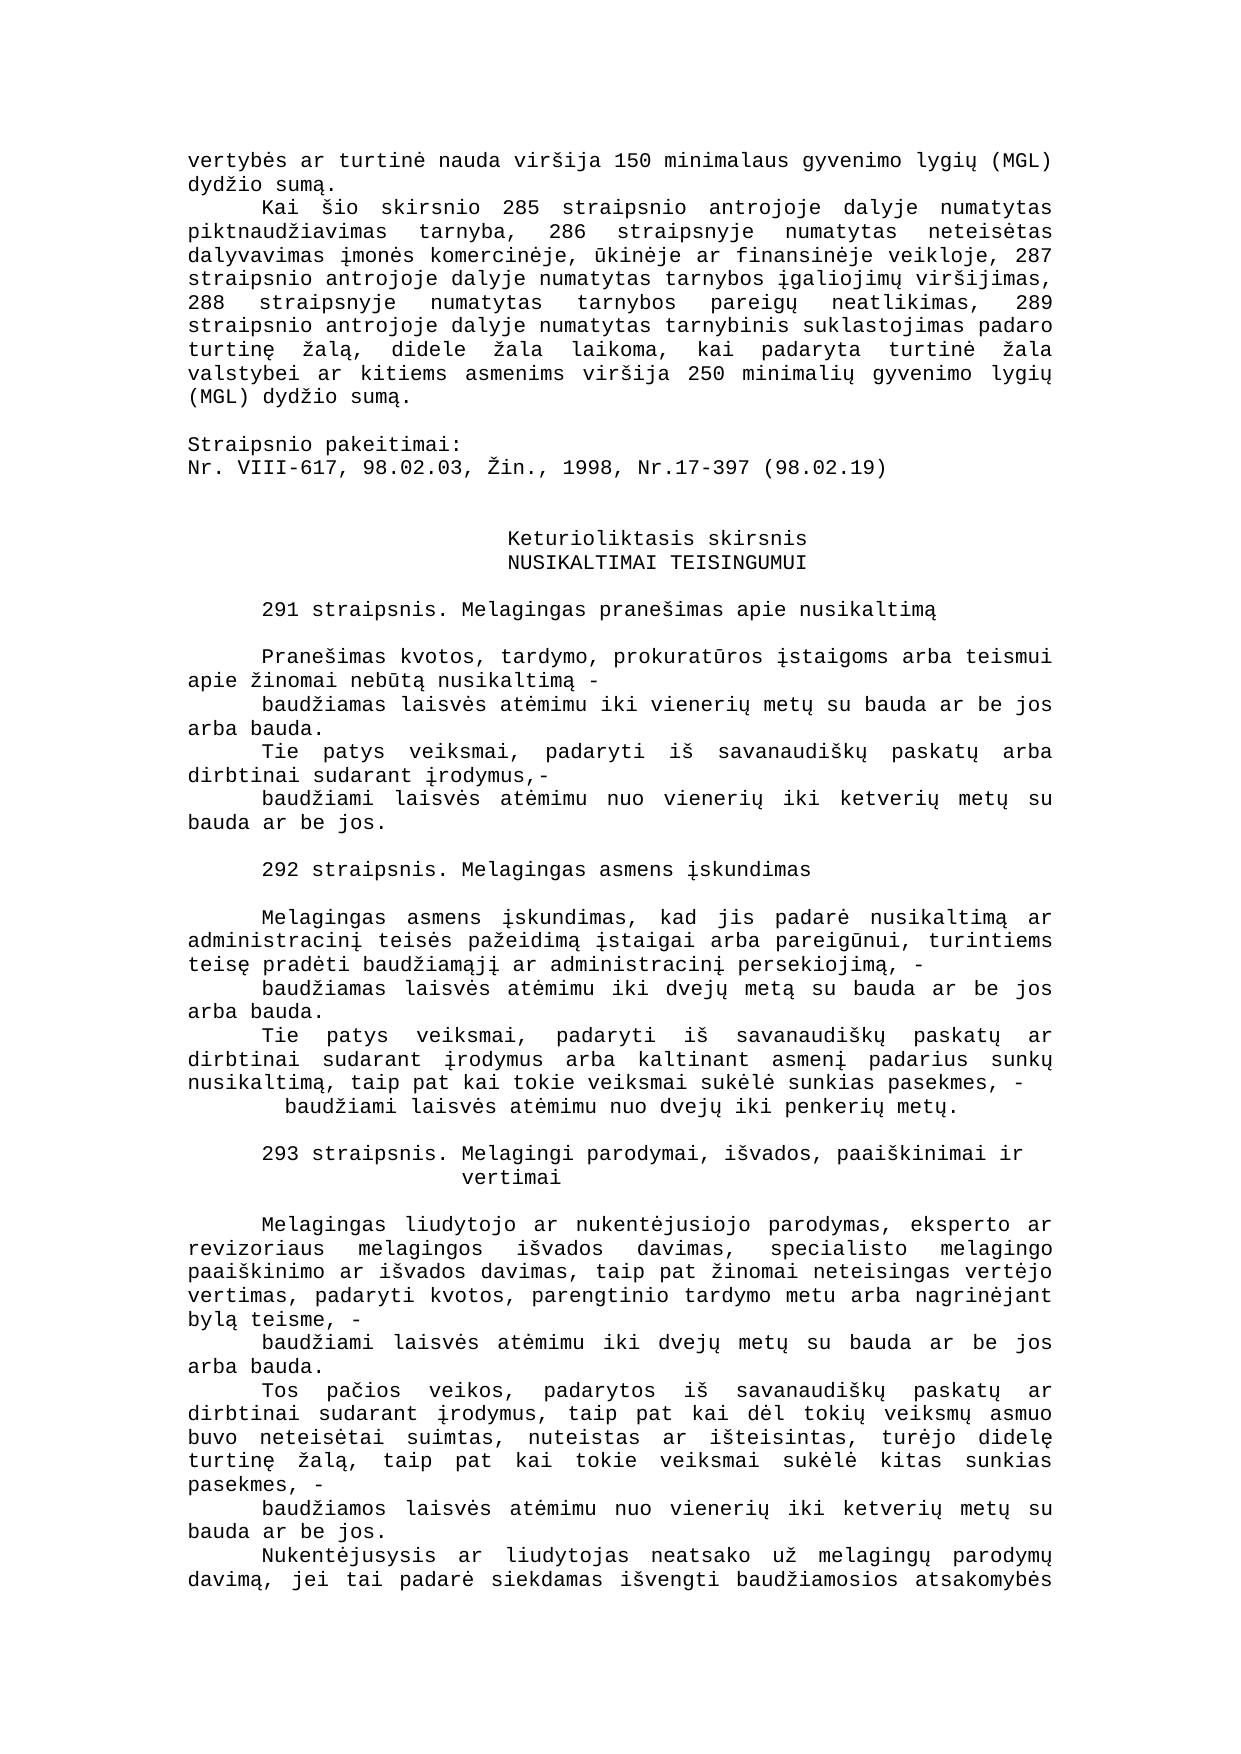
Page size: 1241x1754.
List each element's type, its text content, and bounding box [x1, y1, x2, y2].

text Nr. VIII-617, 98.02.03, Žin., 1998, Nr.17-397 (98.02.19) [187, 457, 1053, 481]
text 292 straipsnis. Melagingas asmens įskundimas [206, 859, 1053, 883]
text NUSIKALTIMAI TEISINGUMUI [187, 552, 1053, 576]
text baudžiami laisvės atėmimu iki dvejų metų su bauda ar be jos arba bauda. [187, 1332, 1053, 1379]
text 291 straipsnis. Melagingas pranešimas apie nusikaltimą [187, 599, 1053, 623]
text Keturioliktasis skirsnis [187, 528, 1053, 552]
text Tie patys veiksmai, padaryti iš savanaudiškų paskatų arba dirbtinai sudarant įrodymus,- [187, 741, 1053, 788]
text Nukentėjusysis ar liudytojas neatsako už melagingų parodymų davimą, jei tai padarė siekdamas išvengti baudžiamosios atsakomybės [187, 1545, 1053, 1592]
text baudžiami laisvės atėmimu nuo dvejų iki penkerių metų. [210, 1096, 1053, 1119]
text baudžiamos laisvės atėmimu nuo vienerių iki ketverių metų su bauda ar be jos. [187, 1498, 1053, 1545]
text Melagingas asmens įskundimas, kad jis padarė nusikaltimą ar administracinį teisės pažeidimą įstaigai arba pareigūnui, turintiems teisę pradėti baudžiamąjį ar administracinį persekiojimą, - [187, 907, 1053, 978]
text baudžiamas laisvės atėmimu iki dvejų metą su bauda ar be jos arba bauda. [187, 978, 1053, 1025]
text vertimai [261, 1167, 1053, 1190]
text baudžiami laisvės atėmimu nuo vienerių iki ketverių metų su bauda ar be jos. [187, 788, 1053, 836]
text Pranešimas kvotos, tardymo, prokuratūros įstaigoms arba teismui apie žinomai nebūtą nusikaltimą - [187, 647, 1053, 694]
text vertybės ar turtinė nauda viršija 150 minimalaus gyvenimo lygių (MGL) dydžio sumą. [187, 150, 1053, 197]
text baudžiamas laisvės atėmimu iki vienerių metų su bauda ar be jos arba bauda. [187, 694, 1053, 741]
text 293 straipsnis. Melagingi parodymai, išvados, paaiškinimai ir [261, 1143, 1053, 1167]
text Tie patys veiksmai, padaryti iš savanaudiškų paskatų ar dirbtinai sudarant įrodymus arba kaltinant asmenį padarius sunkų nusikaltimą, taip pat kai tokie veiksmai sukėlė sunkias pasekmes, - [187, 1025, 1053, 1096]
text Tos pačios veikos, padarytos iš savanaudiškų paskatų ar dirbtinai sudarant įrodymus, taip pat kai dėl tokių veiksmų asmuo buvo neteisėtai suimtas, nuteistas ar išteisintas, turėjo didelę turtinę žalą, taip pat kai tokie veiksmai sukėlė kitas sunkias pasekmes, - [187, 1379, 1053, 1498]
text Kai šio skirsnio 285 straipsnio antrojoje dalyje numatytas piktnaudžiavimas tarnyba, 286 straipsnyje numatytas neteisėtas dalyvavimas įmonės komercinėje, ūkinėje ar finansinėje veikloje, 287 straipsnio antrojoje dalyje numatytas tarnybos įgaliojimų viršijimas, 288 straipsnyje numatytas tarnybos pareigų neatlikimas, 289 straipsnio antrojoje dalyje numatytas tarnybinis suklastojimas padaro turtinę žalą, didele žala laikoma, kai padaryta turtinė žala valstybei ar kitiems asmenims viršija 250 minimalių gyvenimo lygių (MGL) dydžio sumą. [187, 197, 1053, 410]
text Straipsnio pakeitimai: [187, 434, 1053, 457]
text Melagingas liudytojo ar nukentėjusiojo parodymas, eksperto ar revizoriaus melagingos išvados davimas, specialisto melagingo paaiškinimo ar išvados davimas, taip pat žinomai neteisingas vertėjo vertimas, padaryti kvotos, parengtinio tardymo metu arba nagrinėjant bylą teisme, - [187, 1214, 1053, 1332]
